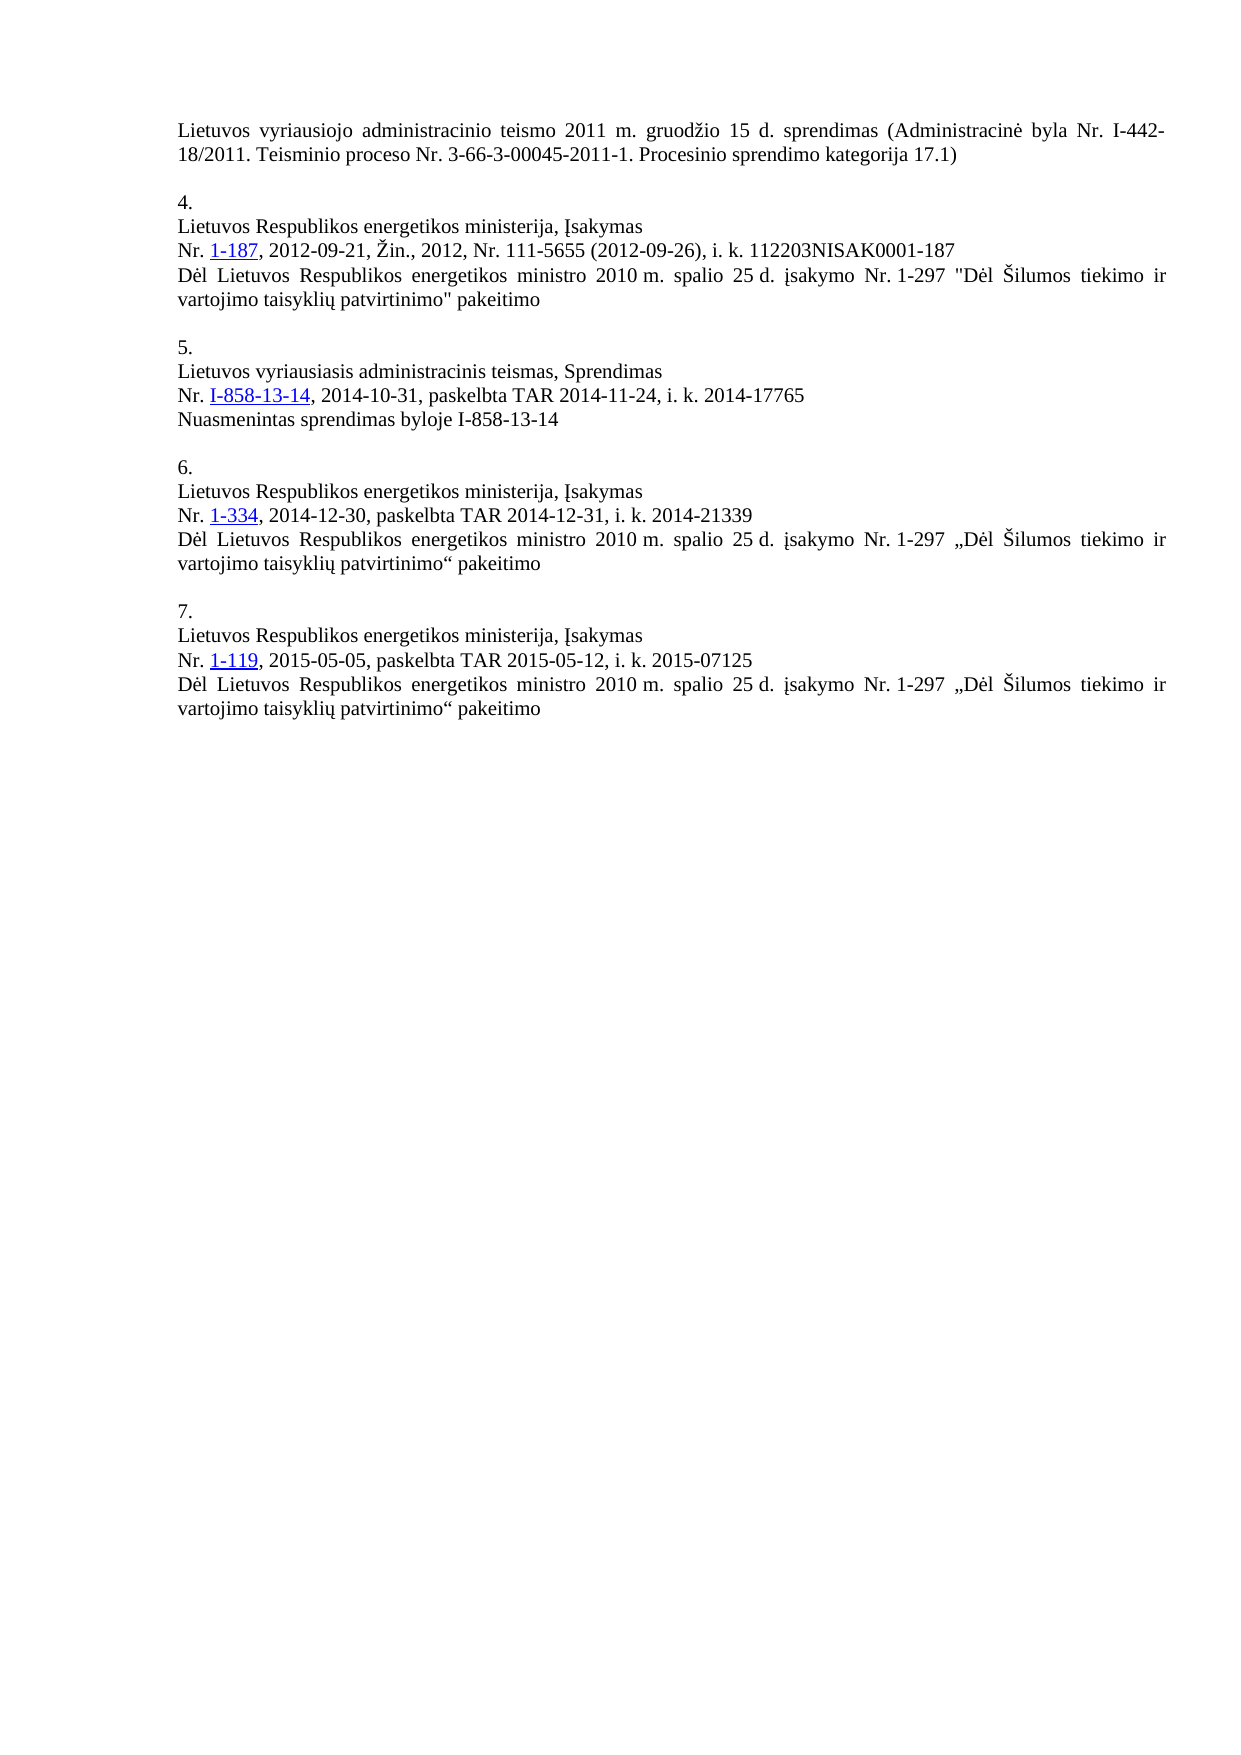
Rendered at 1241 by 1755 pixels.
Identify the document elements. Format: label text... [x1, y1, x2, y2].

text Lietuvos Respublikos energetikos ministerija, Įsakymas [177, 623, 1166, 647]
text Nr. 1-334, 2014-12-30, paskelbta TAR 2014-12-31, i. k. 2014-21339 [177, 503, 1166, 527]
text 7. [177, 599, 1166, 623]
text Lietuvos Respublikos energetikos ministerija, Įsakymas [177, 214, 1166, 238]
text 6. [177, 455, 1166, 479]
text 5. [177, 335, 1166, 359]
text Dėl Lietuvos Respublikos energetikos ministro 2010 m. spalio 25 d. įsakymo Nr. 1-297 "Dėl Šilumos tiekimo ir vartojimo taisyklių patvirtinimo" pakeitimo [177, 262, 1166, 311]
text 4. [177, 190, 1166, 214]
text Nr. 1-187, 2012-09-21, Žin., 2012, Nr. 111-5655 (2012-09-26), i. k. 112203NISAK0001-187 [177, 238, 1166, 262]
text Dėl Lietuvos Respublikos energetikos ministro 2010 m. spalio 25 d. įsakymo Nr. 1-297 „Dėl Šilumos tiekimo ir vartojimo taisyklių patvirtinimo“ pakeitimo [177, 672, 1166, 720]
text Nr. 1-119, 2015-05-05, paskelbta TAR 2015-05-12, i. k. 2015-07125 [177, 647, 1166, 672]
text Nuasmenintas sprendimas byloje I-858-13-14 [177, 407, 1166, 431]
text Dėl Lietuvos Respublikos energetikos ministro 2010 m. spalio 25 d. įsakymo Nr. 1-297 „Dėl Šilumos tiekimo ir vartojimo taisyklių patvirtinimo“ pakeitimo [177, 527, 1166, 575]
text Lietuvos vyriausiasis administracinis teismas, Sprendimas [177, 359, 1166, 383]
text Lietuvos Respublikos energetikos ministerija, Įsakymas [177, 479, 1166, 503]
text Nr. I-858-13-14, 2014-10-31, paskelbta TAR 2014-11-24, i. k. 2014-17765 [177, 383, 1166, 407]
text Lietuvos vyriausiojo administracinio teismo 2011 m. gruodžio 15 d. sprendimas (Administracinė byla Nr. I-442-18/2011. Teisminio proceso Nr. 3-66-3-00045-2011-1. Procesinio sprendimo kategorija 17.1) [177, 118, 1166, 166]
